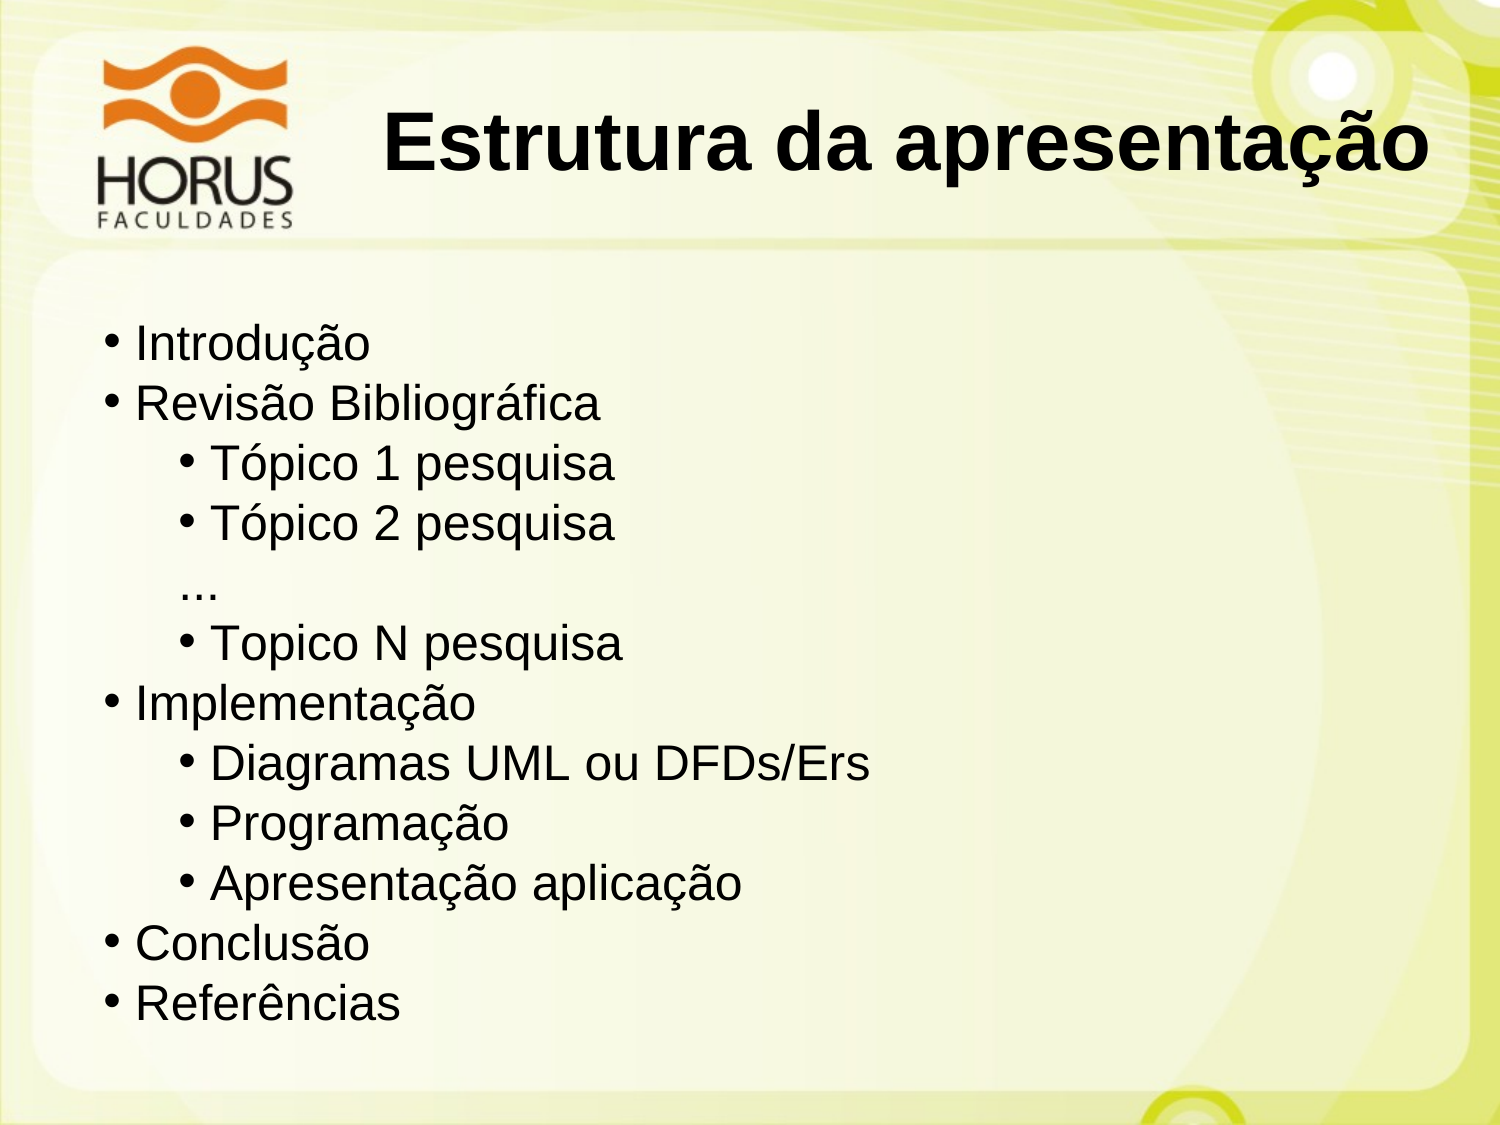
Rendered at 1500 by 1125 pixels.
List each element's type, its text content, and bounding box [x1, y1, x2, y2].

text_box Introdução Revisão Bibliográfica Tópico 1 pesquisa Tópico 2 pesquisa ... Topico N pesquisa Implementação Diagramas UML ou DFDs/Ers Programação Apresentação aplicação Conclusão Referências [88, 302, 1412, 1047]
picture [0, 0, 1500, 1125]
title Estrutura da apresentação [64, 42, 1447, 232]
